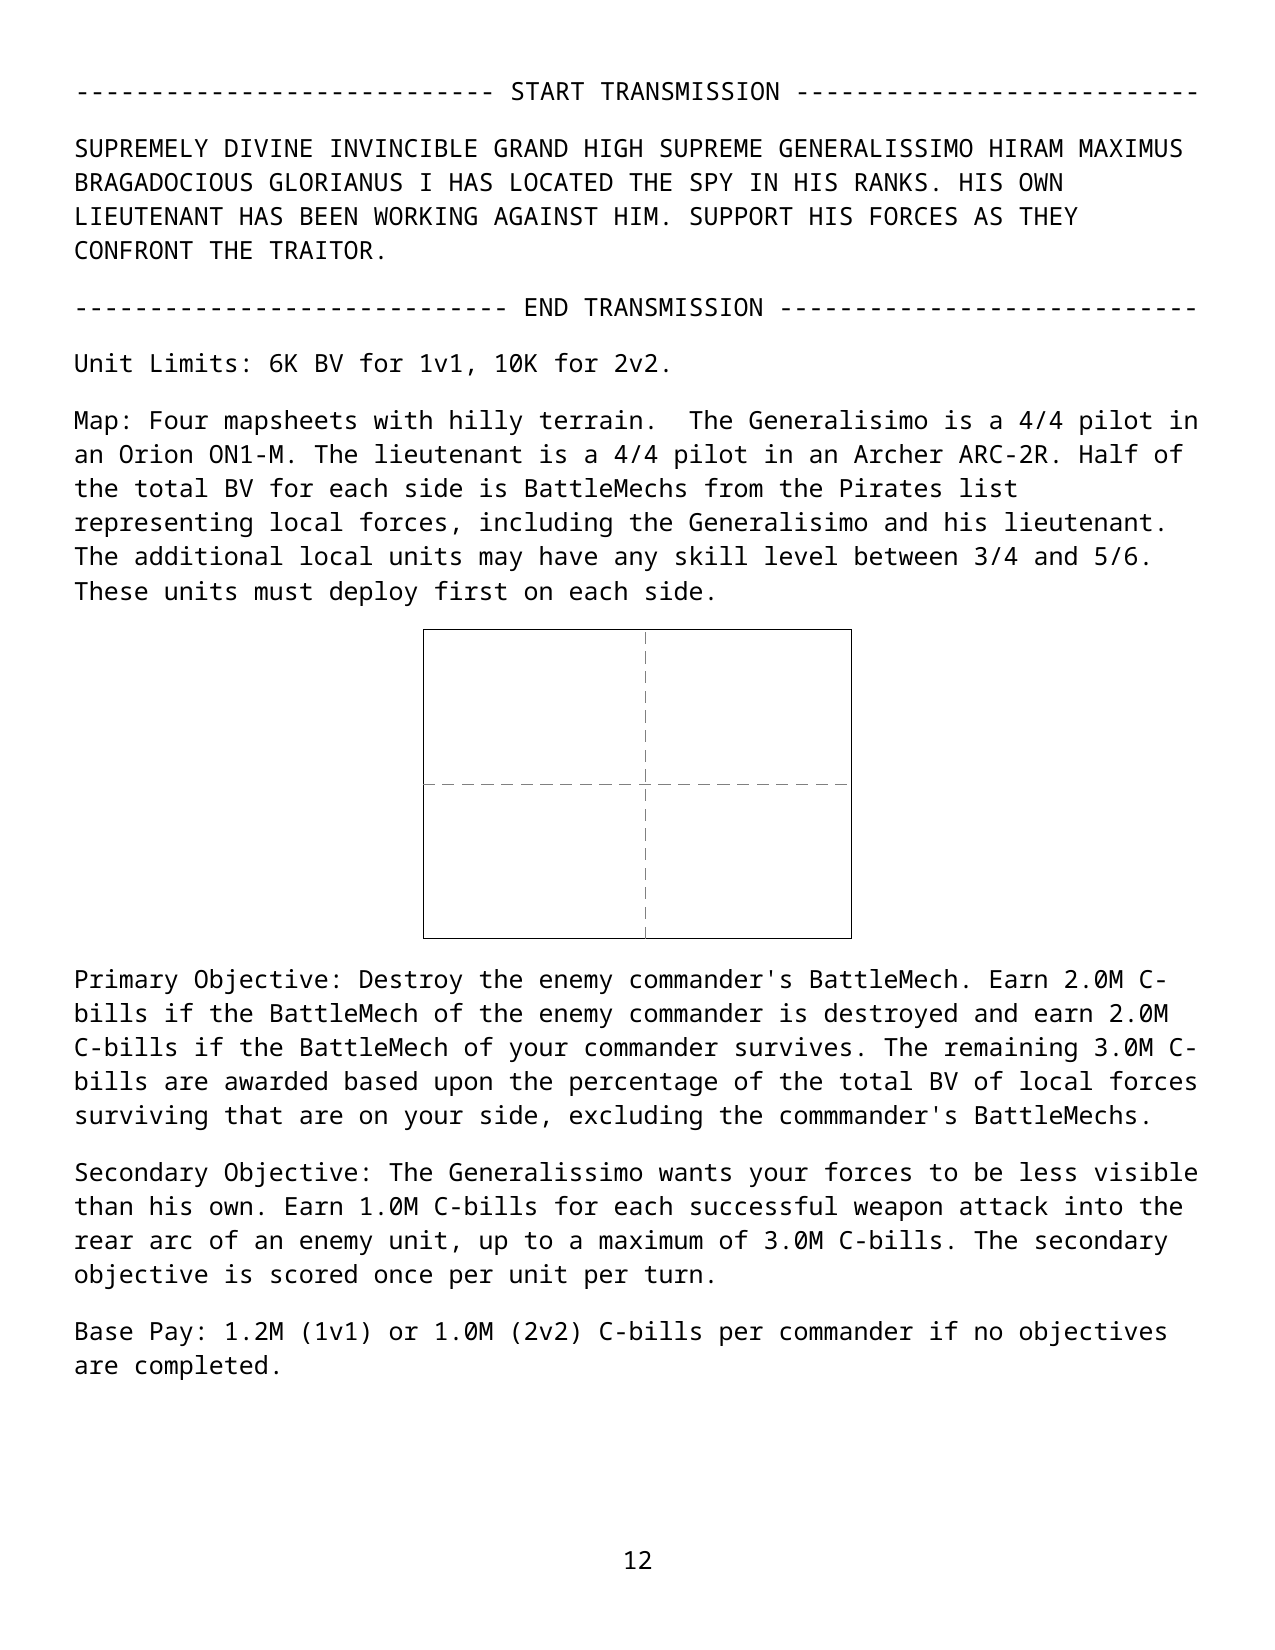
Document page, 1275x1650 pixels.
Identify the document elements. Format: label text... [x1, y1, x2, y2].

text Base Pay: 1.2M (1v1) or 1.0M (2v2) C-bills per commander if no objectives are completed. [73, 1313, 1201, 1382]
text ----------------------------- END TRANSMISSION ---------------------------- [73, 267, 1201, 323]
text Secondary Objective: The Generalissimo wants your forces to be less visible than his own. Earn 1.0M C-bills for each successful weapon attack into the rear arc of an enemy unit, up to a maximum of 3.0M C-bills. The secondary objective is scored once per unit per turn. [73, 1154, 1201, 1291]
text ---------------------------- START TRANSMISSION --------------------------- [73, 73, 1201, 108]
text Unit Limits: 6K BV for 1v1, 10K for 2v2. [73, 346, 1201, 380]
text Primary Objective: Destroy the enemy commander's BattleMech. Earn 2.0M C-bills if the BattleMech of the enemy commander is destroyed and earn 2.0M C-bills if the BattleMech of your commander survives. The remaining 3.0M C-bills are awarded based upon the percentage of the total BV of local forces surviving that are on your side, excluding the commmander's BattleMechs. [73, 961, 1201, 1132]
text SUPREMELY DIVINE INVINCIBLE GRAND HIGH SUPREME GENERALISSIMO HIRAM MAXIMUS BRAGADOCIOUS GLORIANUS I HAS LOCATED THE SPY IN HIS RANKS. HIS OWN LIEUTENANT HAS BEEN WORKING AGAINST HIM. SUPPORT HIS FORCES AS THEY CONFRONT THE TRAITOR. [73, 108, 1201, 267]
text Map: Four mapsheets with hilly terrain. The Generalisimo is a 4/4 pilot in an Orion ON1-M. The lieutenant is a 4/4 pilot in an Archer ARC-2R. Half of the total BV for each side is BattleMechs from the Pirates list representing local forces, including the Generalisimo and his lieutenant. The additional local units may have any skill level between 3/4 and 5/6. These units must deploy first on each side. [73, 403, 1201, 607]
